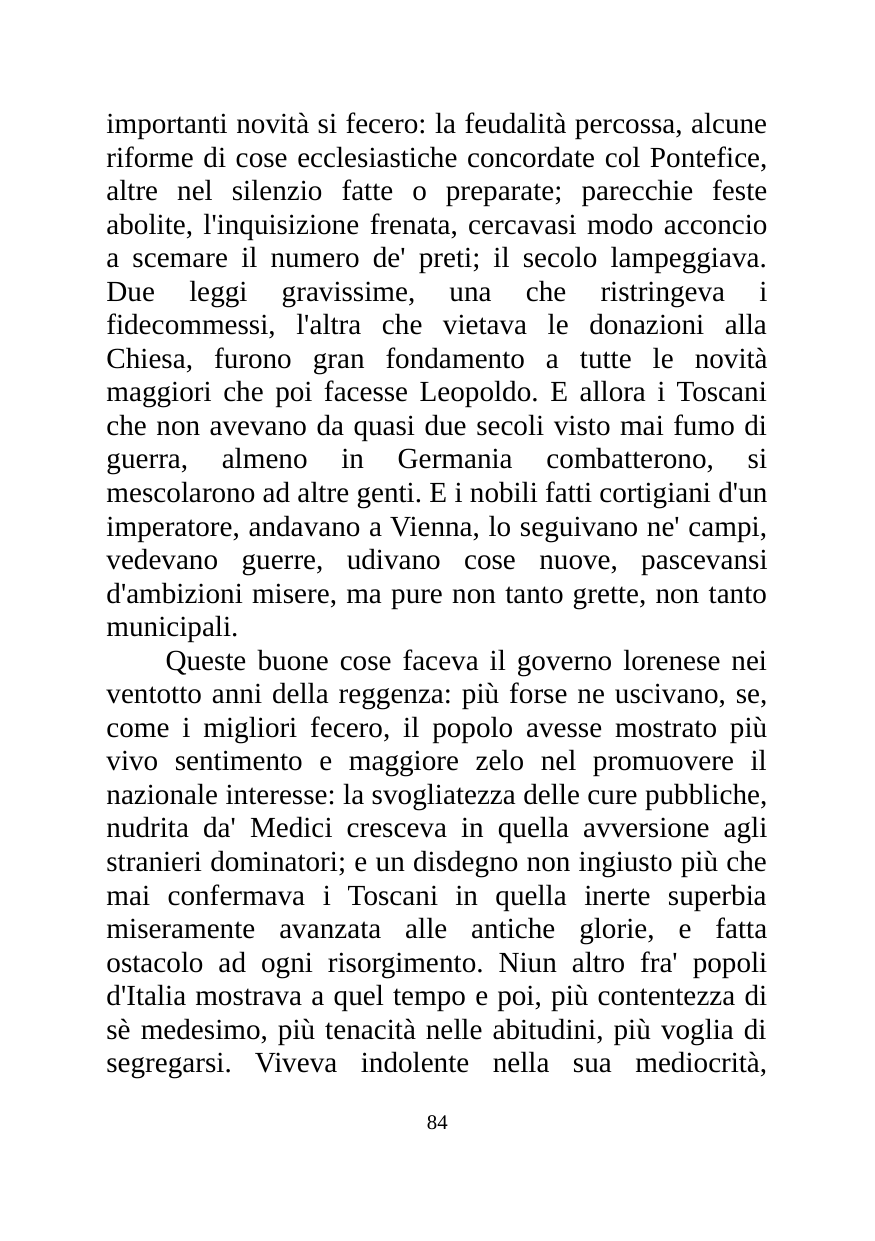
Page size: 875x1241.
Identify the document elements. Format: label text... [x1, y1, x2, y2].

text importanti novità si fecero: la feudalità percossa, alcune riforme di cose ecclesiastiche concordate col Pontefice, altre nel silenzio fatte o preparate; parecchie feste abolite, l'inquisizione frenata, cercavasi modo acconcio a scemare il numero de' preti; il secolo lampeggiava. Due leggi gravissime, una che ristringeva i fidecommessi, l'altra che vietava le donazioni alla Chiesa, furono gran fondamento a tutte le novità maggiori che poi facesse Leopoldo. E allora i Toscani che non avevano da quasi due secoli visto mai fumo di guerra, almeno in Germania combatterono, si mescolarono ad altre genti. E i nobili fatti cortigiani d'un imperatore, andavano a Vienna, lo seguivano ne' campi, vedevano guerre, udivano cose nuove, pascevansi d'ambizioni misere, ma pure non tanto grette, non tanto municipali. [106, 106, 768, 643]
text Queste buone cose faceva il governo lorenese nei ventotto anni della reggenza: più forse ne uscivano, se, come i migliori fecero, il popolo avesse mostrato più vivo sentimento e maggiore zelo nel promuovere il nazionale interesse: la svogliatezza delle cure pubbliche, nudrita da' Medici cresceva in quella avversione agli stranieri dominatori; e un disdegno non ingiusto più che mai confermava i Toscani in quella inerte superbia miseramente avanzata alle antiche glorie, e fatta ostacolo ad ogni risorgimento. Niun altro fra' popoli d'Italia mostrava a quel tempo e poi, più contentezza di sè medesimo, più tenacità nelle abitudini, più voglia di segregarsi. Viveva indolente nella sua mediocrità, [106, 643, 768, 1079]
